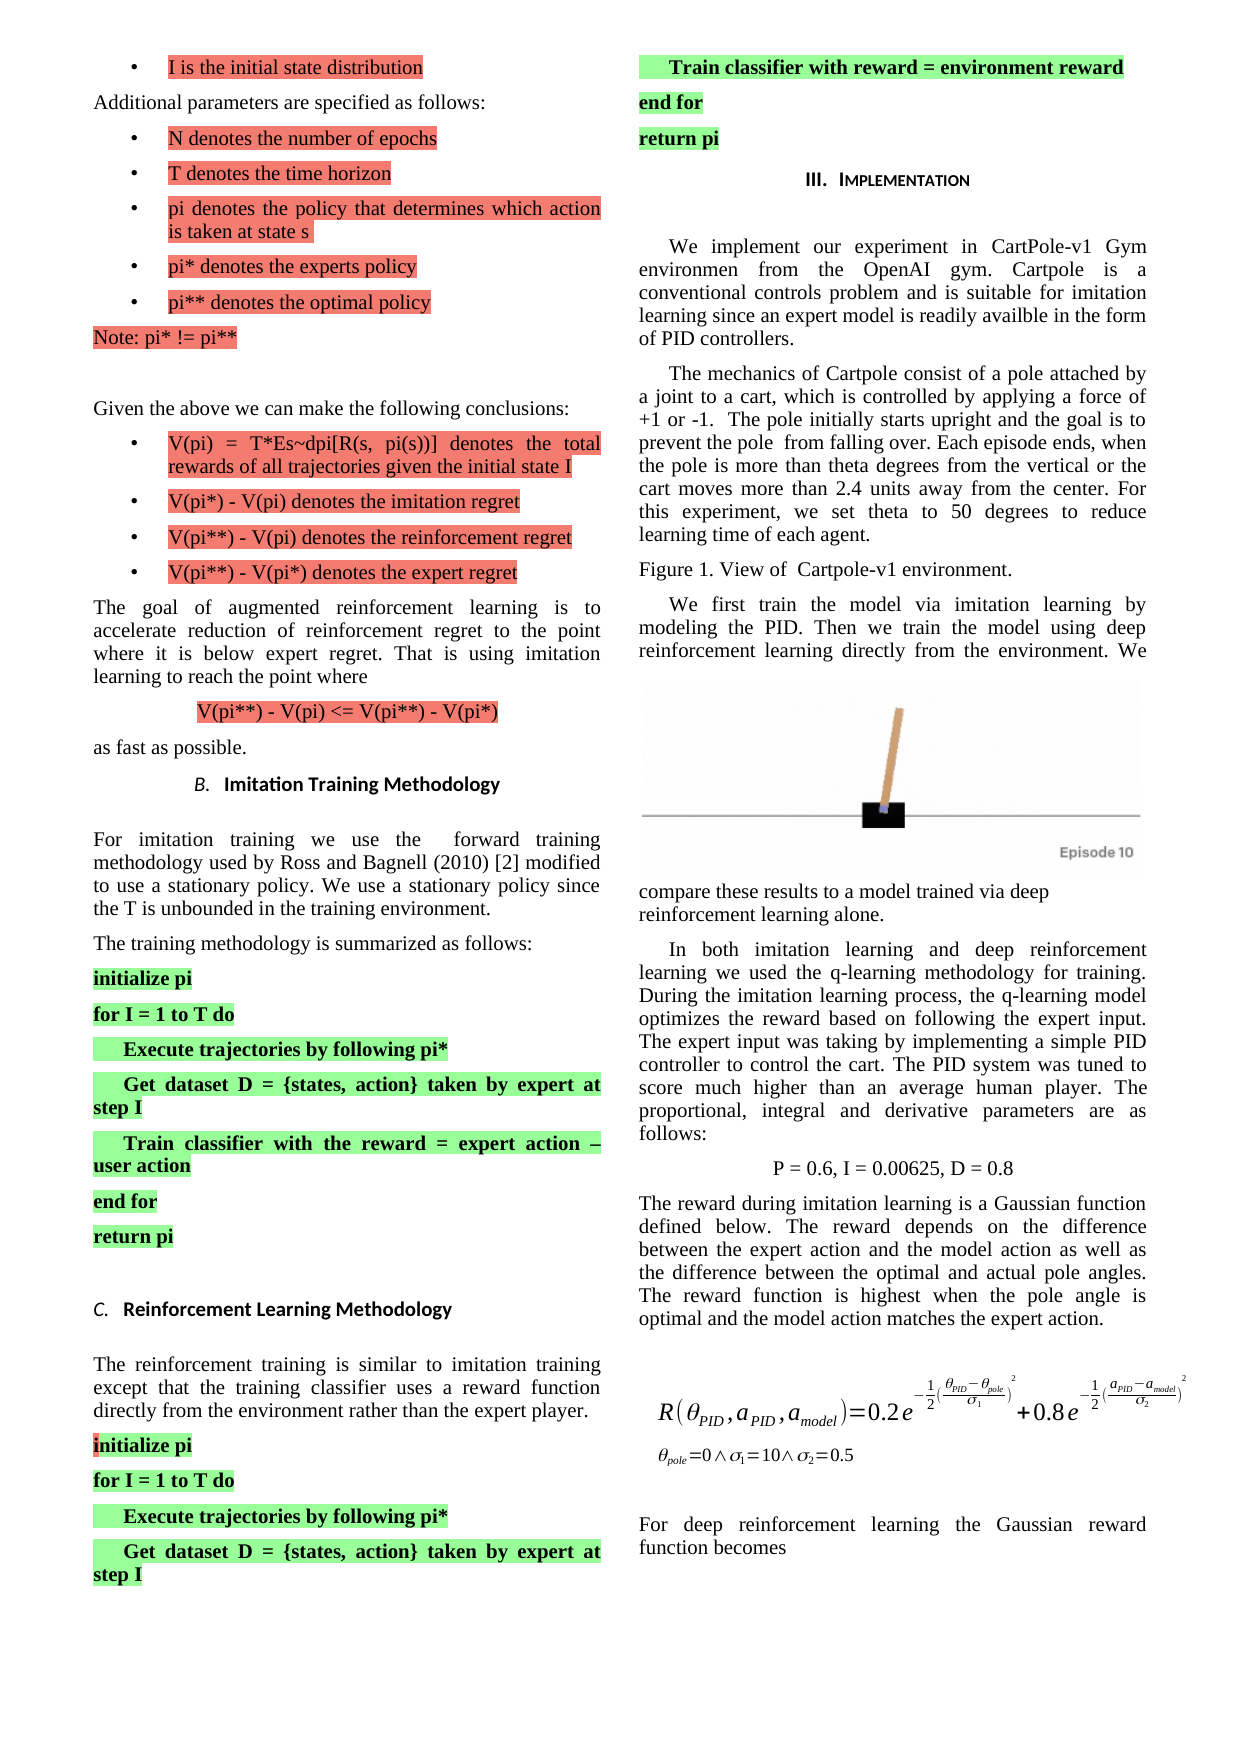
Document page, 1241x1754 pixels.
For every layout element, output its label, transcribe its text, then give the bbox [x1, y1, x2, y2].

text return pi [93, 1225, 601, 1248]
text Train classifier with reward = environment reward [639, 56, 1147, 79]
text The training methodology is summarized as follows: [93, 932, 601, 955]
text Get dataset D = {states, action} taken by expert at step I [93, 1073, 601, 1119]
text Train classifier with the reward = expert action – user action [93, 1132, 601, 1177]
text For deep reinforcement learning the Gaussian reward function becomes [639, 1514, 1147, 1559]
text Execute trajectories by following pi* [93, 1505, 601, 1528]
text We first train the model via imitation learning by modeling the PID. Then we train the model using deep reinforcement learning directly from the environment. We compare these results to a model trained via deep reinforcement learning alone. [639, 593, 1147, 926]
text V(pi**) - V(pi) <= V(pi**) - V(pi*) [93, 701, 601, 723]
list I is the initial state distribution [131, 56, 601, 79]
list V(pi) = T*Es~dpi[R(s, pi(s))] denotes the total rewards of all trajectories given the initial state I [131, 432, 601, 478]
picture [642, 681, 1141, 881]
text for I = 1 to T do [93, 1003, 601, 1026]
text Figure 1. View of Cartpole-v1 environment. [639, 558, 1147, 581]
text Get dataset D = {states, action} taken by expert at step I [93, 1540, 601, 1586]
text Note: pi* != pi** [93, 326, 601, 349]
text We implement our experiment in CartPole-v1 Gym environmen from the OpenAI gym. Cartpole is a conventional controls problem and is suitable for imitation learning since an expert model is readily availble in the form of PID controllers. [639, 235, 1147, 350]
text Given the above we can make the following conclusions: [93, 397, 601, 420]
text for I = 1 to T do [93, 1469, 601, 1492]
text For imitation training we use the forward training methodology used by Ross and Bagnell (2010) [2] modified to use a stationary policy. We use a stationary policy since the T is unbounded in the training environment. [93, 828, 601, 920]
text The reinforcement training is similar to imitation training except that the training classifier uses a reward function directly from the environment rather than the expert player. [93, 1353, 601, 1422]
text initialize pi [93, 1434, 601, 1457]
text end for [93, 1190, 601, 1213]
list T denotes the time horizon [131, 162, 601, 185]
text In both imitation learning and deep reinforcement learning we used the q-learning methodology for training. During the imitation learning process, the q-learning model optimizes the reward based on following the expert input. The expert input was taking by implementing a simple PID controller to control the cart. The PID system was tuned to score much higher than an average human player. The proportional, integral and derivative parameters are as follows: [639, 938, 1147, 1145]
text The goal of augmented reinforcement learning is to accelerate reduction of reinforcement regret to the point where it is below expert regret. That is using imitation learning to reach the point where [93, 596, 601, 688]
list V(pi**) - V(pi) denotes the reinforcement regret [131, 526, 601, 549]
text end for [639, 92, 1147, 114]
subtitle Implementation [639, 166, 1147, 192]
text The reward during imitation learning is a Gaussian function defined below. The reward depends on the difference between the expert action and the model action as well as the difference between the optimal and actual pole angles. The reward function is highest when the pole angle is optimal and the model action matches the expert action. [639, 1192, 1147, 1330]
text initialize pi [93, 968, 601, 990]
list N denotes the number of epochs [131, 127, 601, 150]
list V(pi*) - V(pi) denotes the imitation regret [131, 491, 601, 513]
text P = 0.6, I = 0.00625, D = 0.8 [639, 1157, 1147, 1180]
list pi* denotes the experts policy [131, 256, 601, 278]
text as fast as possible. [93, 736, 601, 759]
text The mechanics of Cartpole consist of a pole attached by a joint to a cart, which is controlled by applying a force of +1 or -1. The pole initially starts upright and the goal is to prevent the pole from falling over. Each episode ends, when the pole is more than theta degrees from the vertical or the cart moves more than 2.4 units away from the center. For this experiment, we set theta to 50 degrees to reduce learning time of each agent. [639, 362, 1147, 546]
text Execute trajectories by following pi* [93, 1038, 601, 1061]
list V(pi**) - V(pi*) denotes the expert regret [131, 561, 601, 584]
list pi denotes the policy that determines which action is taken at state s [131, 197, 601, 243]
subtitle Imitation Training Methodology [93, 771, 601, 797]
subtitle Reinforcement Learning Methodology [93, 1296, 601, 1321]
list pi** denotes the optimal policy [131, 291, 601, 314]
text return pi [639, 127, 1147, 150]
text Additional parameters are specified as follows: [93, 92, 601, 114]
